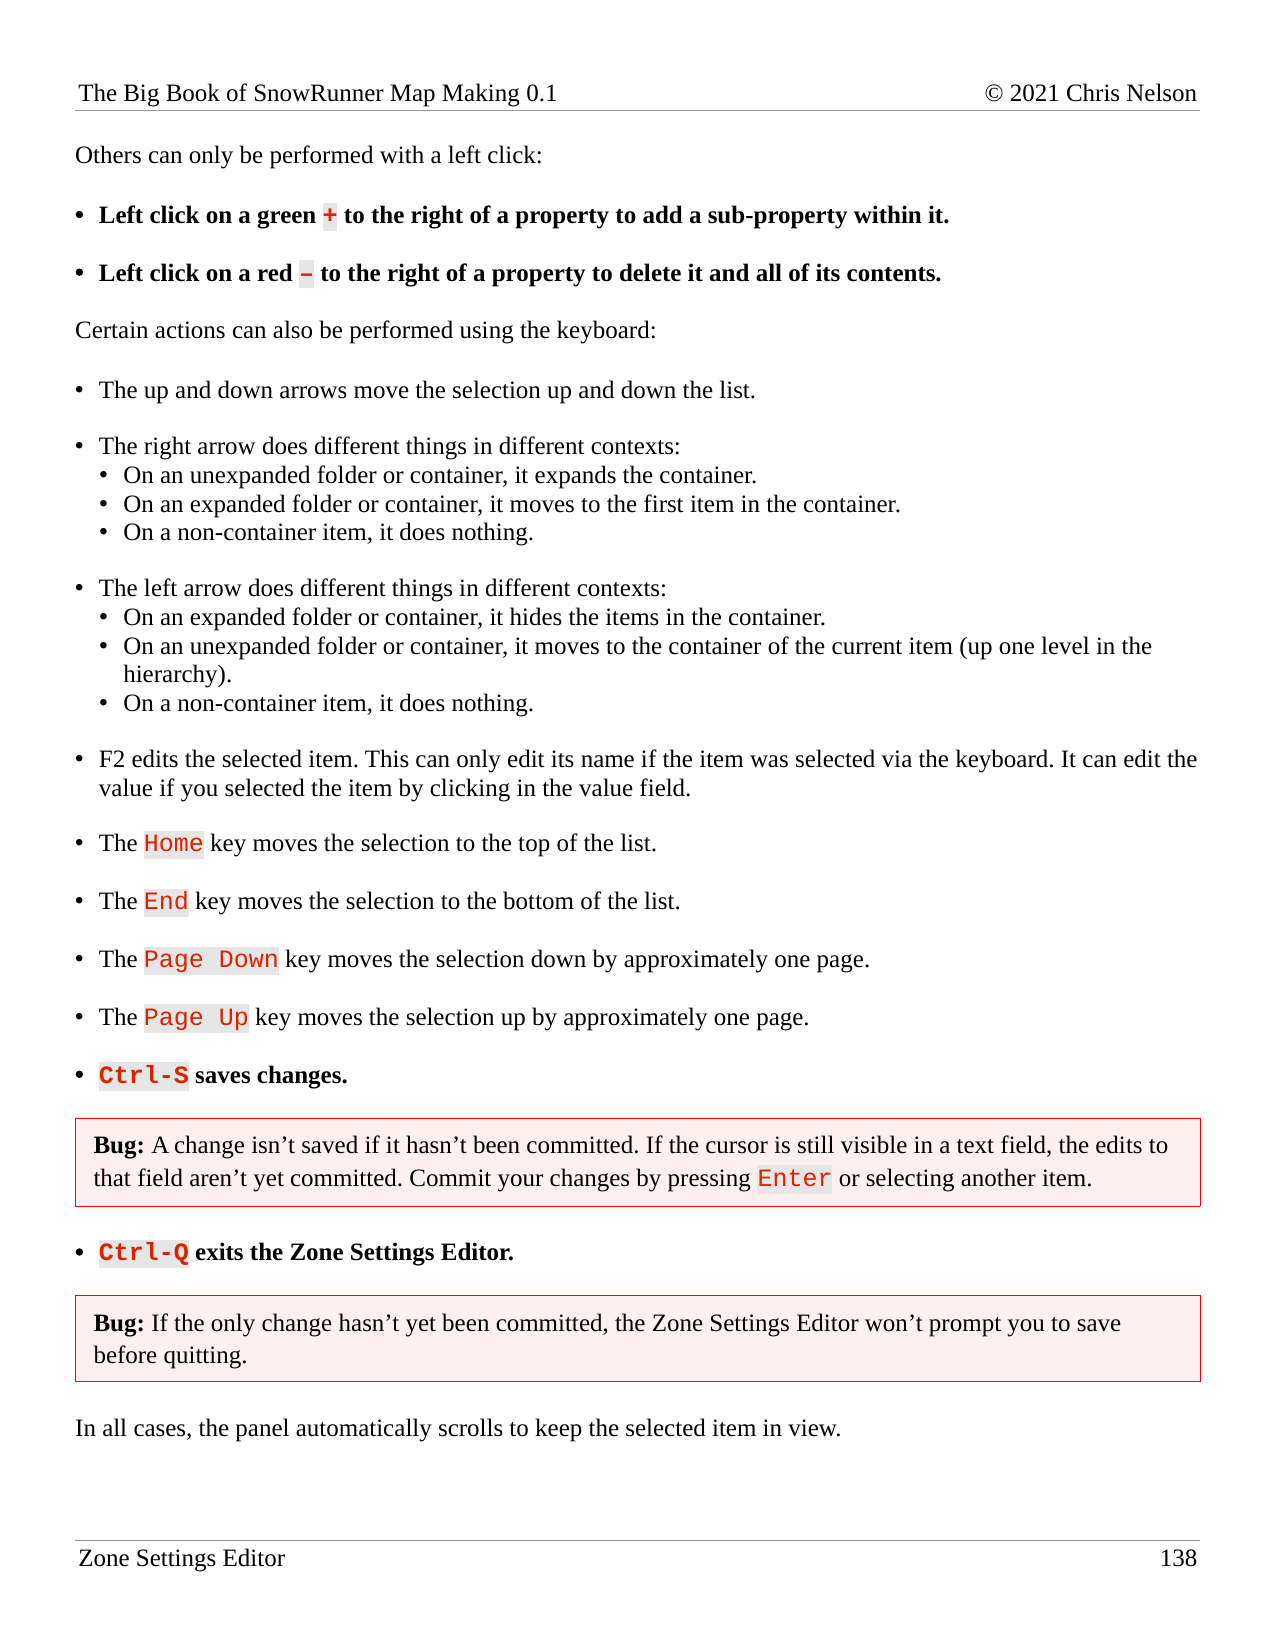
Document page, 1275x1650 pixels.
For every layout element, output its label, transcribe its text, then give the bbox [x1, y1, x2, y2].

list On an unexpanded folder or container, it expands the container. [99, 460, 1200, 489]
list The Page Up key moves the selection up by approximately one page. [75, 1002, 1200, 1033]
list Left click on a red – to the right of a property to delete it and all of its contents. [75, 258, 1200, 288]
list The Home key moves the selection to the top of the list. [75, 828, 1200, 859]
list On an unexpanded folder or container, it moves to the container of the current item (up one level in the hierarchy). [99, 631, 1200, 688]
text Certain actions can also be performed using the keyboard: [75, 316, 1200, 344]
list The End key moves the selection to the bottom of the list. [75, 886, 1200, 917]
list The up and down arrows move the selection up and down the list. [75, 376, 1200, 404]
text Others can only be performed with a left click: [75, 140, 1200, 169]
list Ctrl-Q exits the Zone Settings Editor. [75, 1237, 1200, 1268]
list F2 edits the selected item. This can only edit its name if the item was selected via the keyboard. It can edit the value if you selected the item by clicking in the value field. [75, 744, 1200, 801]
list On a non-container item, it does nothing. [99, 517, 1200, 546]
list If the only change hasn’t yet been committed, the Zone Settings Editor won’t prompt you to save before quitting. [76, 1296, 1200, 1381]
list On an expanded folder or container, it moves to the first item in the container. [99, 489, 1200, 517]
list Ctrl-S saves changes. [75, 1060, 1200, 1091]
list On an expanded folder or container, it hides the items in the container. [99, 602, 1200, 631]
list A change isn’t saved if it hasn’t been committed. If the cursor is still visible in a text field, the edits to that field aren’t yet committed. Commit your changes by pressing Enter or selecting another item. [76, 1119, 1200, 1206]
list Left click on a green + to the right of a property to add a sub-property within it. [75, 200, 1200, 231]
text In all cases, the panel automatically scrolls to keep the selected item in view. [75, 1413, 1200, 1442]
list The left arrow does different things in different contexts: [75, 573, 1200, 602]
list The Page Down key moves the selection down by approximately one page. [75, 944, 1200, 975]
list The right arrow does different things in different contexts: [75, 431, 1200, 460]
list On a non-container item, it does nothing. [99, 688, 1200, 717]
